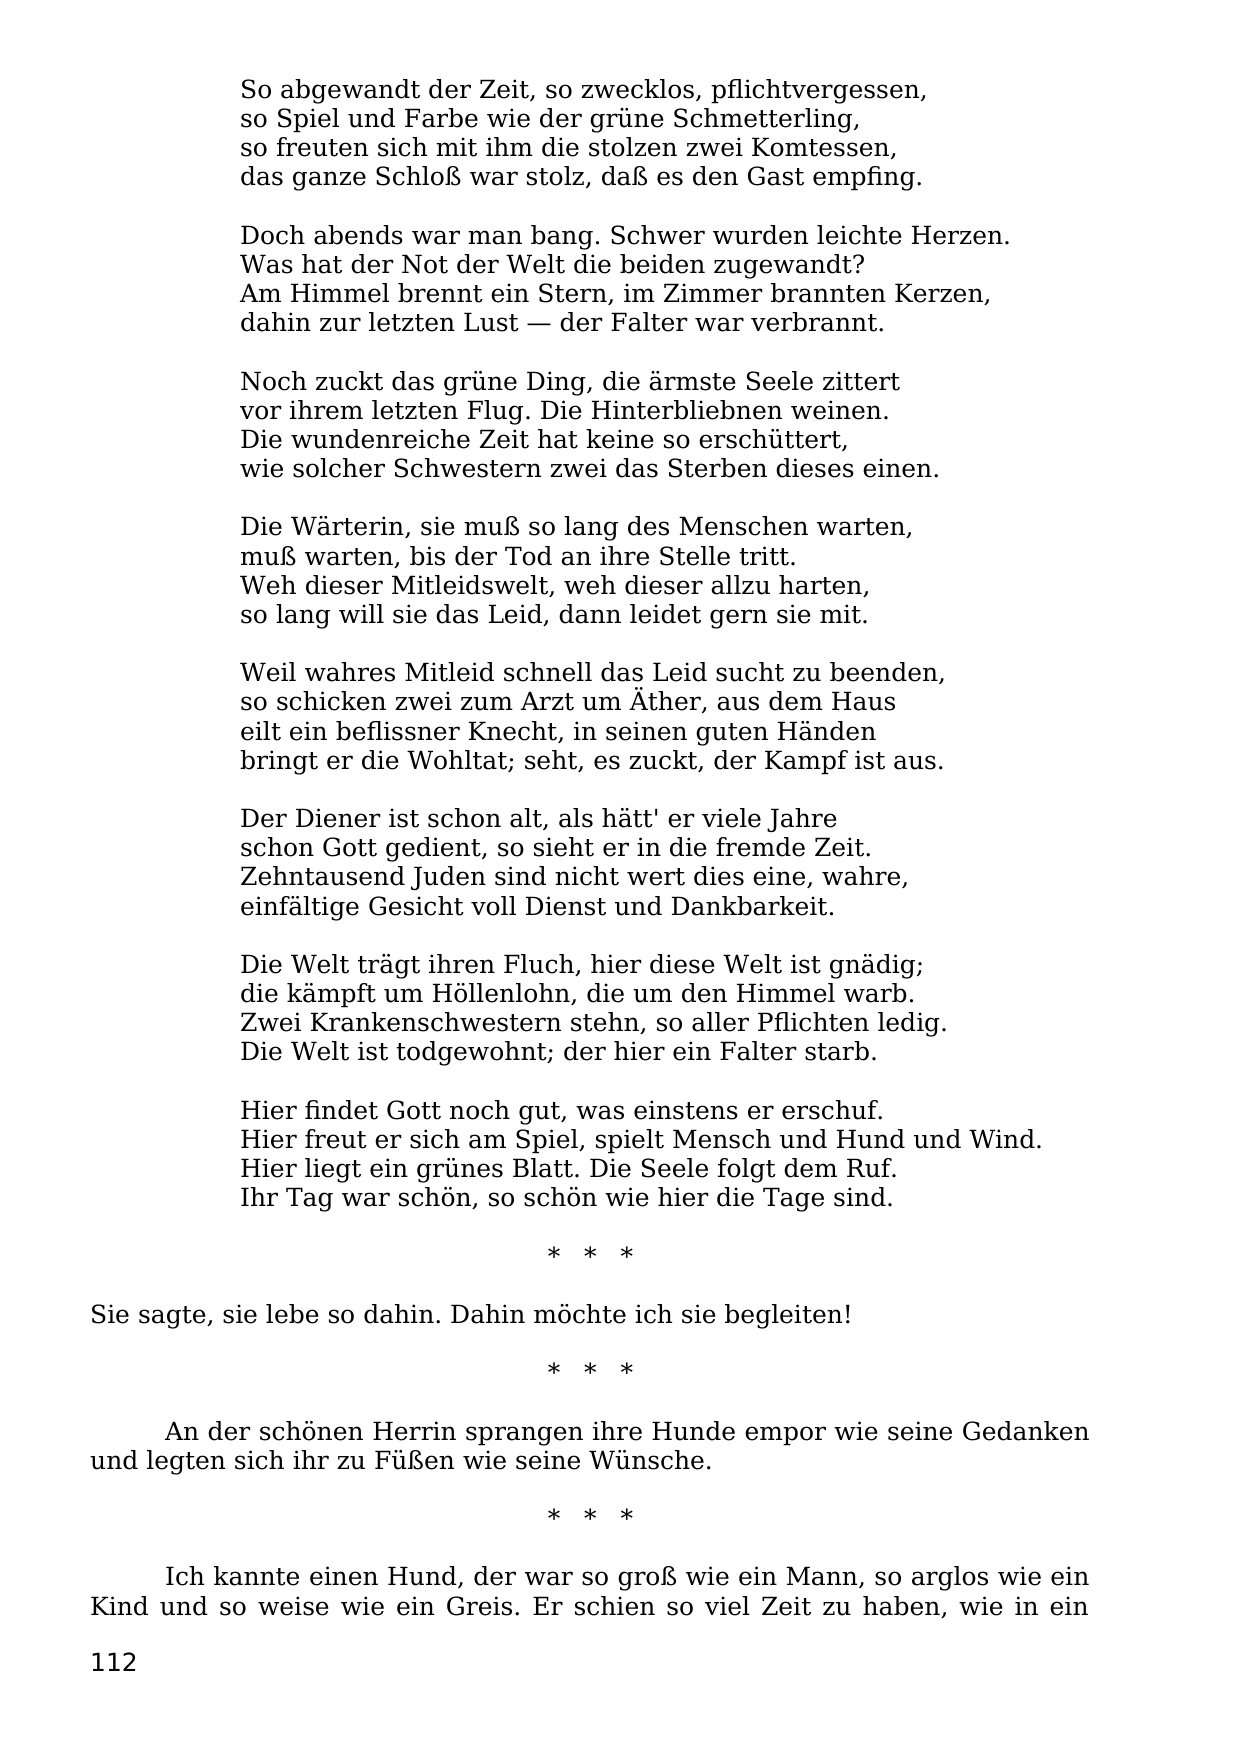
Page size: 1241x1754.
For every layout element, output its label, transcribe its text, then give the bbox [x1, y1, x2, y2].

text Die Welt trägt ihren Fluch, hier diese Welt ist gnädig; [240, 950, 1091, 979]
text Die wundenreiche Zeit hat keine so erschüttert, [240, 425, 1091, 454]
text schon Gott gedient, so sieht er in die fremde Zeit. [240, 833, 1091, 862]
text So abgewandt der Zeit, so zwecklos, pflichtvergessen, [240, 75, 1091, 104]
text muß warten, bis der Tod an ihre Stelle tritt. [240, 542, 1091, 571]
text Noch zuckt das grüne Ding, die ärmste Seele zittert [240, 367, 1091, 396]
text Die Welt ist todgewohnt; der hier ein Falter starb. [240, 1037, 1091, 1067]
text wie solcher Schwestern zwei das Sterben dieses einen. [240, 454, 1091, 483]
text vor ihrem letzten Flug. Die Hinterbliebnen weinen. [240, 396, 1091, 425]
text * * * [90, 1504, 1091, 1533]
text einfältige Gesicht voll Dienst und Dankbarkeit. [240, 892, 1091, 921]
text Zehntausend Juden sind nicht wert dies eine, wahre, [240, 862, 1091, 892]
text Die Wärterin, sie muß so lang des Menschen warten, [240, 512, 1091, 542]
text Der Diener ist schon alt, als hätt' er viele Jahre [240, 804, 1091, 833]
text Zwei Krankenschwestern stehn, so aller Pflichten ledig. [240, 1008, 1091, 1037]
text Weh dieser Mitleidswelt, weh dieser allzu harten, [240, 571, 1091, 600]
text dahin zur letzten Lust — der Falter war verbrannt. [240, 308, 1091, 337]
text * * * [90, 1358, 1091, 1387]
text Ihr Tag war schön, so schön wie hier die Tage sind. [240, 1183, 1091, 1212]
text die kämpft um Höllenlohn, die um den Himmel warb. [240, 979, 1091, 1008]
text Doch abends war man bang. Schwer wurden leichte Herzen. [240, 221, 1091, 250]
text so freuten sich mit ihm die stolzen zwei Komtessen, [240, 133, 1091, 162]
text Weil wahres Mitleid schnell das Leid sucht zu beenden, [240, 658, 1091, 687]
text Was hat der Not der Welt die beiden zugewandt? [240, 250, 1091, 279]
text so lang will sie das Leid, dann leidet gern sie mit. [240, 600, 1091, 629]
text eilt ein beflissner Knecht, in seinen guten Händen [240, 717, 1091, 746]
text Am Himmel brennt ein Stern, im Zimmer brannten Kerzen, [240, 279, 1091, 308]
text bringt er die Wohltat; seht, es zuckt, der Kampf ist aus. [240, 746, 1091, 775]
text * * * [90, 1242, 1091, 1271]
text das ganze Schloß war stolz, daß es den Gast empfing. [240, 162, 1091, 192]
text so Spiel und Farbe wie der grüne Schmetterling, [240, 104, 1091, 133]
text Hier freut er sich am Spiel, spielt Mensch und Hund und Wind. [240, 1125, 1091, 1154]
text Hier liegt ein grünes Blatt. Die Seele folgt dem Ruf. [240, 1154, 1091, 1183]
text so schicken zwei zum Arzt um Äther, aus dem Haus [240, 687, 1091, 717]
text Ich kannte einen Hund, der war so groß wie ein Mann, so arglos wie ein Kind und so weise wie ein Greis. Er schien so viel Zeit zu haben, wie in ein [90, 1562, 1091, 1621]
text An der schönen Herrin sprangen ihre Hunde empor wie seine Gedanken und legten sich ihr zu Füßen wie seine Wünsche. [90, 1417, 1091, 1475]
text Sie sagte, sie lebe so dahin. Dahin möchte ich sie begleiten! [90, 1300, 1091, 1329]
text Hier findet Gott noch gut, was einstens er erschuf. [240, 1096, 1091, 1125]
